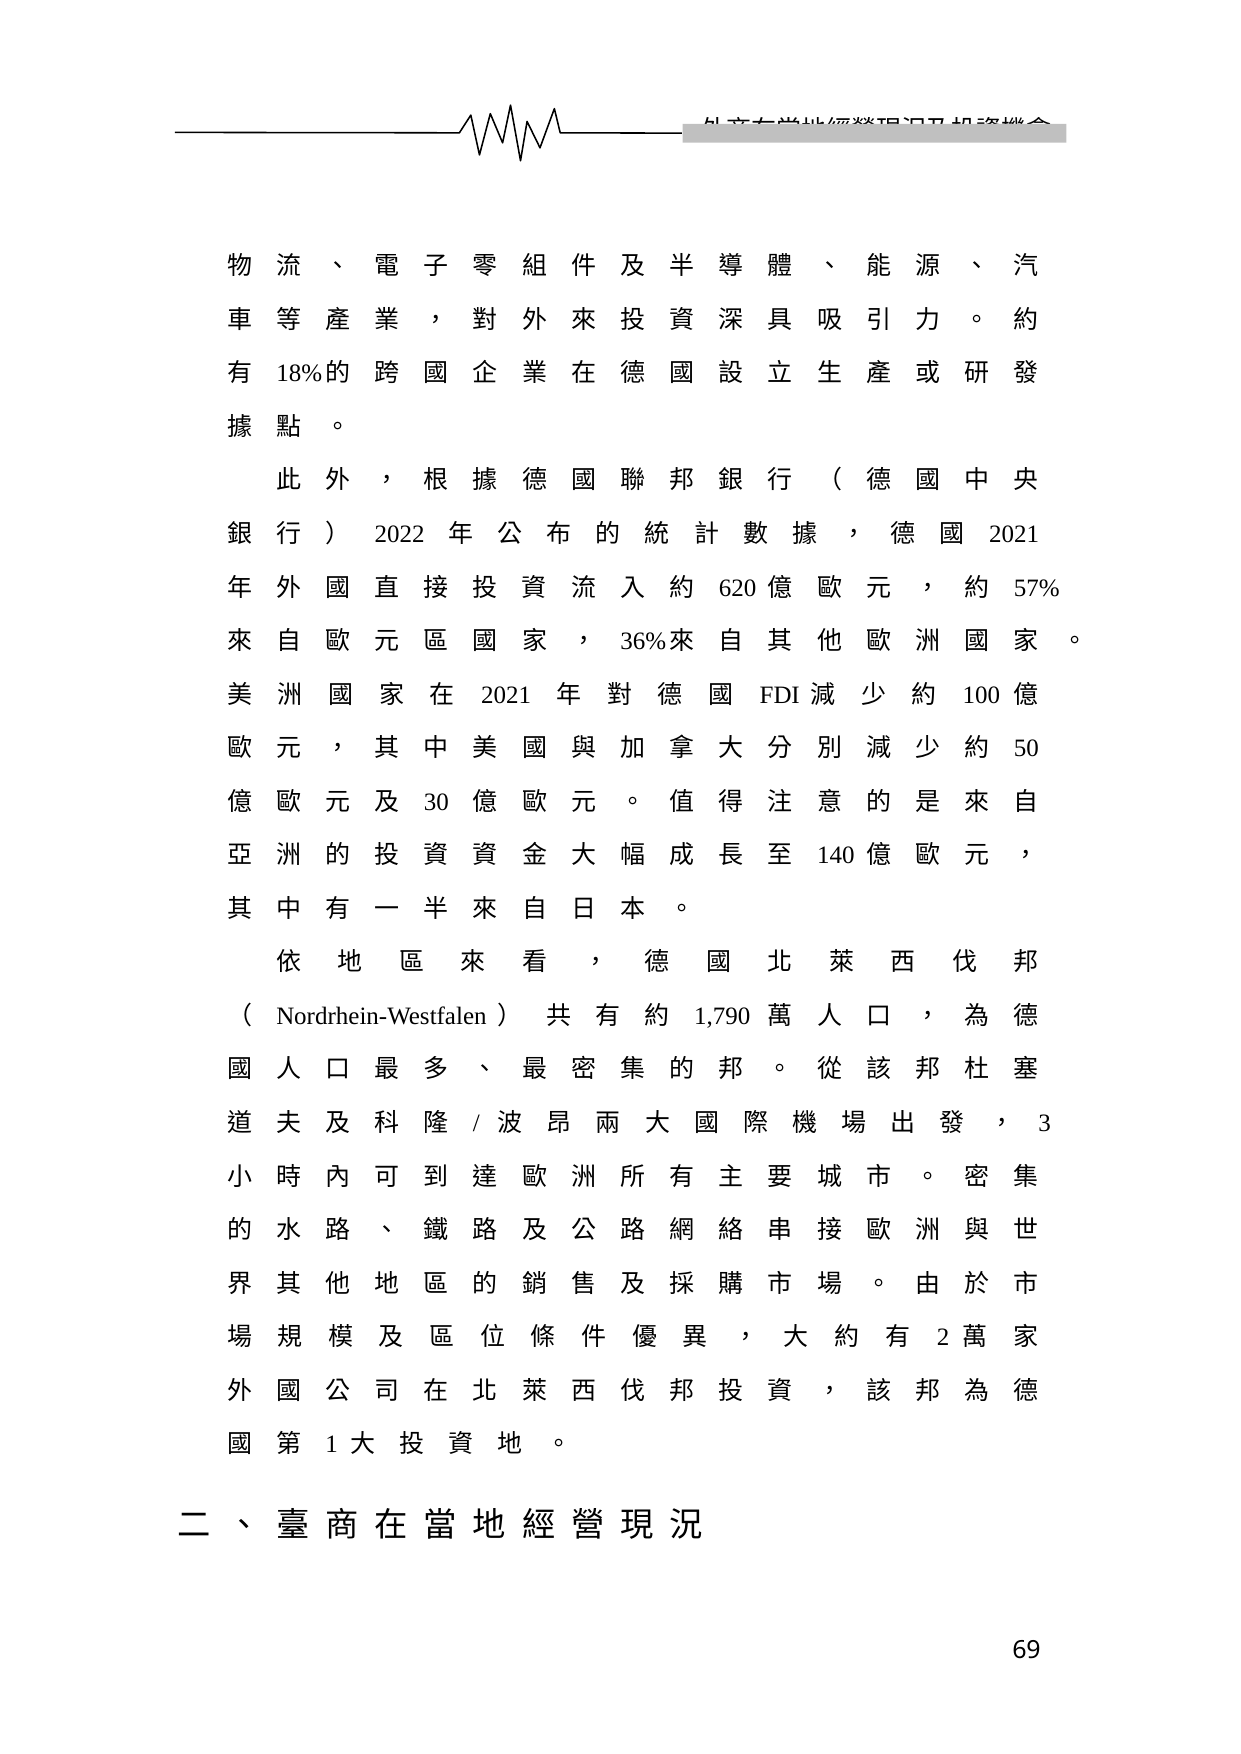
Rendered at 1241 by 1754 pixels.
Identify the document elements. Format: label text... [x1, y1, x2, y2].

text 二、臺商在當地經營現況 [178, 1495, 1063, 1549]
text 物流、電子零組件及半導體、能源、汽車等產業，對外來投資深具吸引力。約有18%的跨國企業在德國設立生產或研發據點。 [219, 237, 1063, 451]
text 依地區來看，德國北萊西伐邦（Nordrhein-Westfalen）共有約1,790萬人口，為德國人口最多、最密集的邦。從該邦杜塞道夫及科隆/波昂兩大國際機場出發，3小時內可到達歐洲所有主要城市。密集的水路、鐵路及公路網絡串接歐洲與世界其他地區的銷售及採購市場。由於市場規模及區位條件優異，大約有2萬家外國公司在北萊西伐邦投資，該邦為德國第1大投資地。 [219, 933, 1063, 1469]
text 此外，根據德國聯邦銀行（德國中央銀行）2022年公布的統計數據，德國2021年外國直接投資流入約620億歐元，約57%來自歐元區國家，36%來自其他歐洲國家。美洲國家在2021年對德國FDI減少約100億歐元，其中美國與加拿大分別減少約50億歐元及30億歐元。值得注意的是來自亞洲的投資資金大幅成長至140億歐元，其中有一半來自日本。 [219, 451, 1063, 933]
